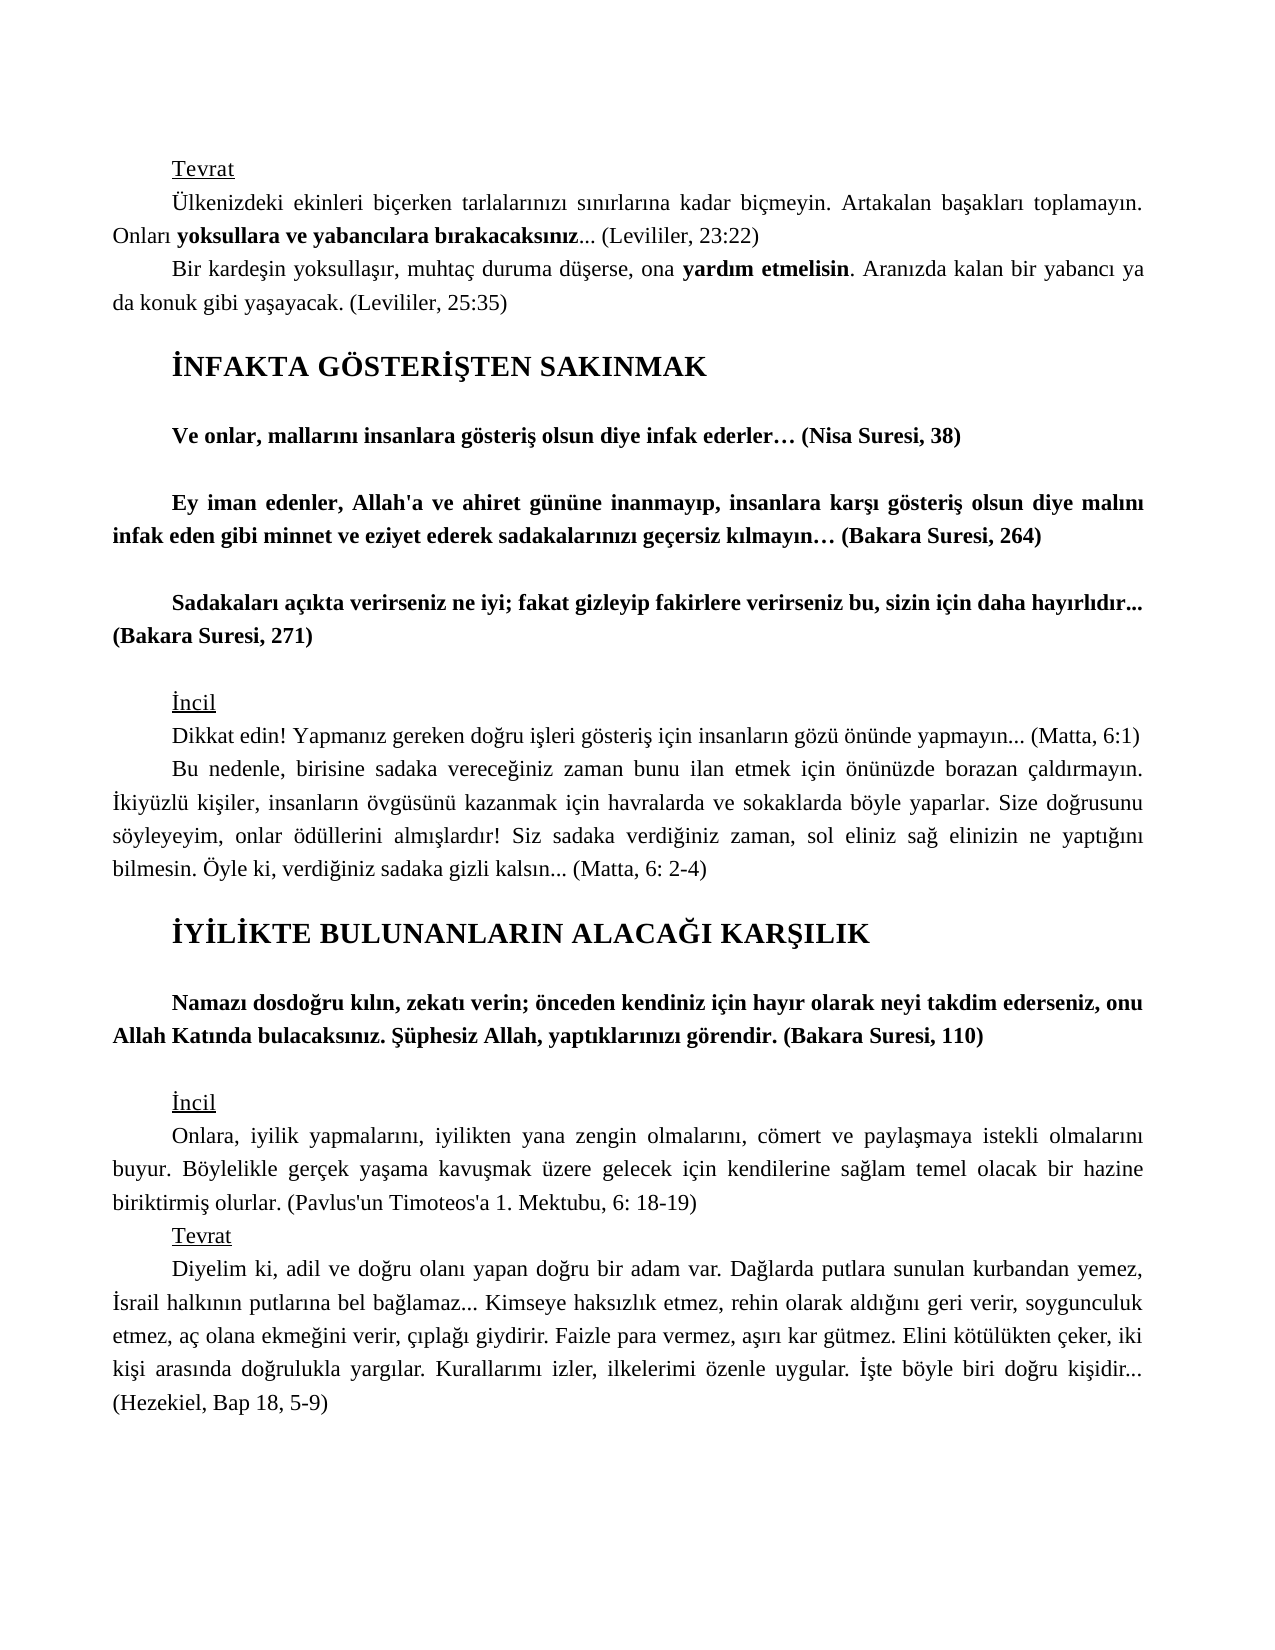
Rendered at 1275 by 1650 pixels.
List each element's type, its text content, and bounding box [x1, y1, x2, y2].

text Tevrat [112, 150, 1145, 183]
text Ey iman edenler, Allah'a ve ahiret gününe inanmayıp, insanlara karşı gösteriş olsun diye malını infak eden gibi minnet ve eziyet ederek sadakalarınızı geçersiz kılmayın… (Bakara Suresi, 264) [112, 483, 1145, 550]
text Onlara, iyilik yapmalarını, iyilikten yana zengin olmalarını, cömert ve paylaşmaya istekli olmalarını buyur. Böylelikle gerçek yaşama kavuşmak üzere gelecek için kendilerine sağlam temel olacak bir hazine biriktirmiş olurlar. (Pavlus'un Timoteos'a 1. Mektubu, 6: 18-19) [112, 1117, 1145, 1217]
text Sadakaları açıkta verirseniz ne iyi; fakat gizleyip fakirlere verirseniz bu, sizin için daha hayırlıdır... (Bakara Suresi, 271) [112, 583, 1145, 650]
text İYİLİKTE BULUNANLARIN ALACAĞI KARŞILIK [112, 917, 1145, 950]
text İNFAKTA GÖSTERİŞTEN SAKINMAK [112, 350, 1145, 383]
text Bu nedenle, birisine sadaka vereceğiniz zaman bunu ilan etmek için önünüzde borazan çaldırmayın. İkiyüzlü kişiler, insanların övgüsünü kazanmak için havralarda ve sokaklarda böyle yaparlar. Size doğrusunu söyleyeyim, onlar ödüllerini almışlardır! Siz sadaka verdiğiniz zaman, sol eliniz sağ elinizin ne yaptığını bilmesin. Öyle ki, verdiğiniz sadaka gizli kalsın... (Matta, 6: 2-4) [112, 750, 1145, 883]
text Dikkat edin! Yapmanız gereken doğru işleri gösteriş için insanların gözü önünde yapmayın... (Matta, 6:1) [112, 717, 1145, 750]
text Ülkenizdeki ekinleri biçerken tarlalarınızı sınırlarına kadar biçmeyin. Artakalan başakları toplamayın. Onları yoksullara ve yabancılara bırakacaksınız... (Levililer, 23:22) [112, 183, 1145, 250]
text İncil [112, 1083, 1145, 1117]
subtitle Diyelim ki, adil ve doğru olanı yapan doğru bir adam var. Dağlarda putlara sunulan kurbandan yemez, İsrail halkının putlarına bel bağlamaz... Kimseye haksızlık etmez, rehin olarak aldığını geri verir, soygunculuk etmez, aç olana ekmeğini verir, çıplağı giydirir. Faizle para vermez, aşırı kar gütmez. Elini kötülükten çeker, iki kişi arasında doğrulukla yargılar. Kurallarımı izler, ilkelerimi özenle uygular. İşte böyle biri doğru kişidir... (Hezekiel, Bap 18, 5-9) [112, 1250, 1145, 1417]
text Tevrat [112, 1217, 1145, 1250]
text Ve onlar, mallarını insanlara gösteriş olsun diye infak ederler… (Nisa Suresi, 38) [112, 417, 1145, 450]
text Bir kardeşin yoksullaşır, muhtaç duruma düşerse, ona yardım etmelisin. Aranızda kalan bir yabancı ya da konuk gibi yaşayacak. (Levililer, 25:35) [112, 250, 1145, 317]
text Namazı dosdoğru kılın, zekatı verin; önceden kendiniz için hayır olarak neyi takdim ederseniz, onu Allah Katında bulacaksınız. Şüphesiz Allah, yaptıklarınızı görendir. (Bakara Suresi, 110) [112, 983, 1145, 1050]
text İncil [112, 683, 1145, 717]
